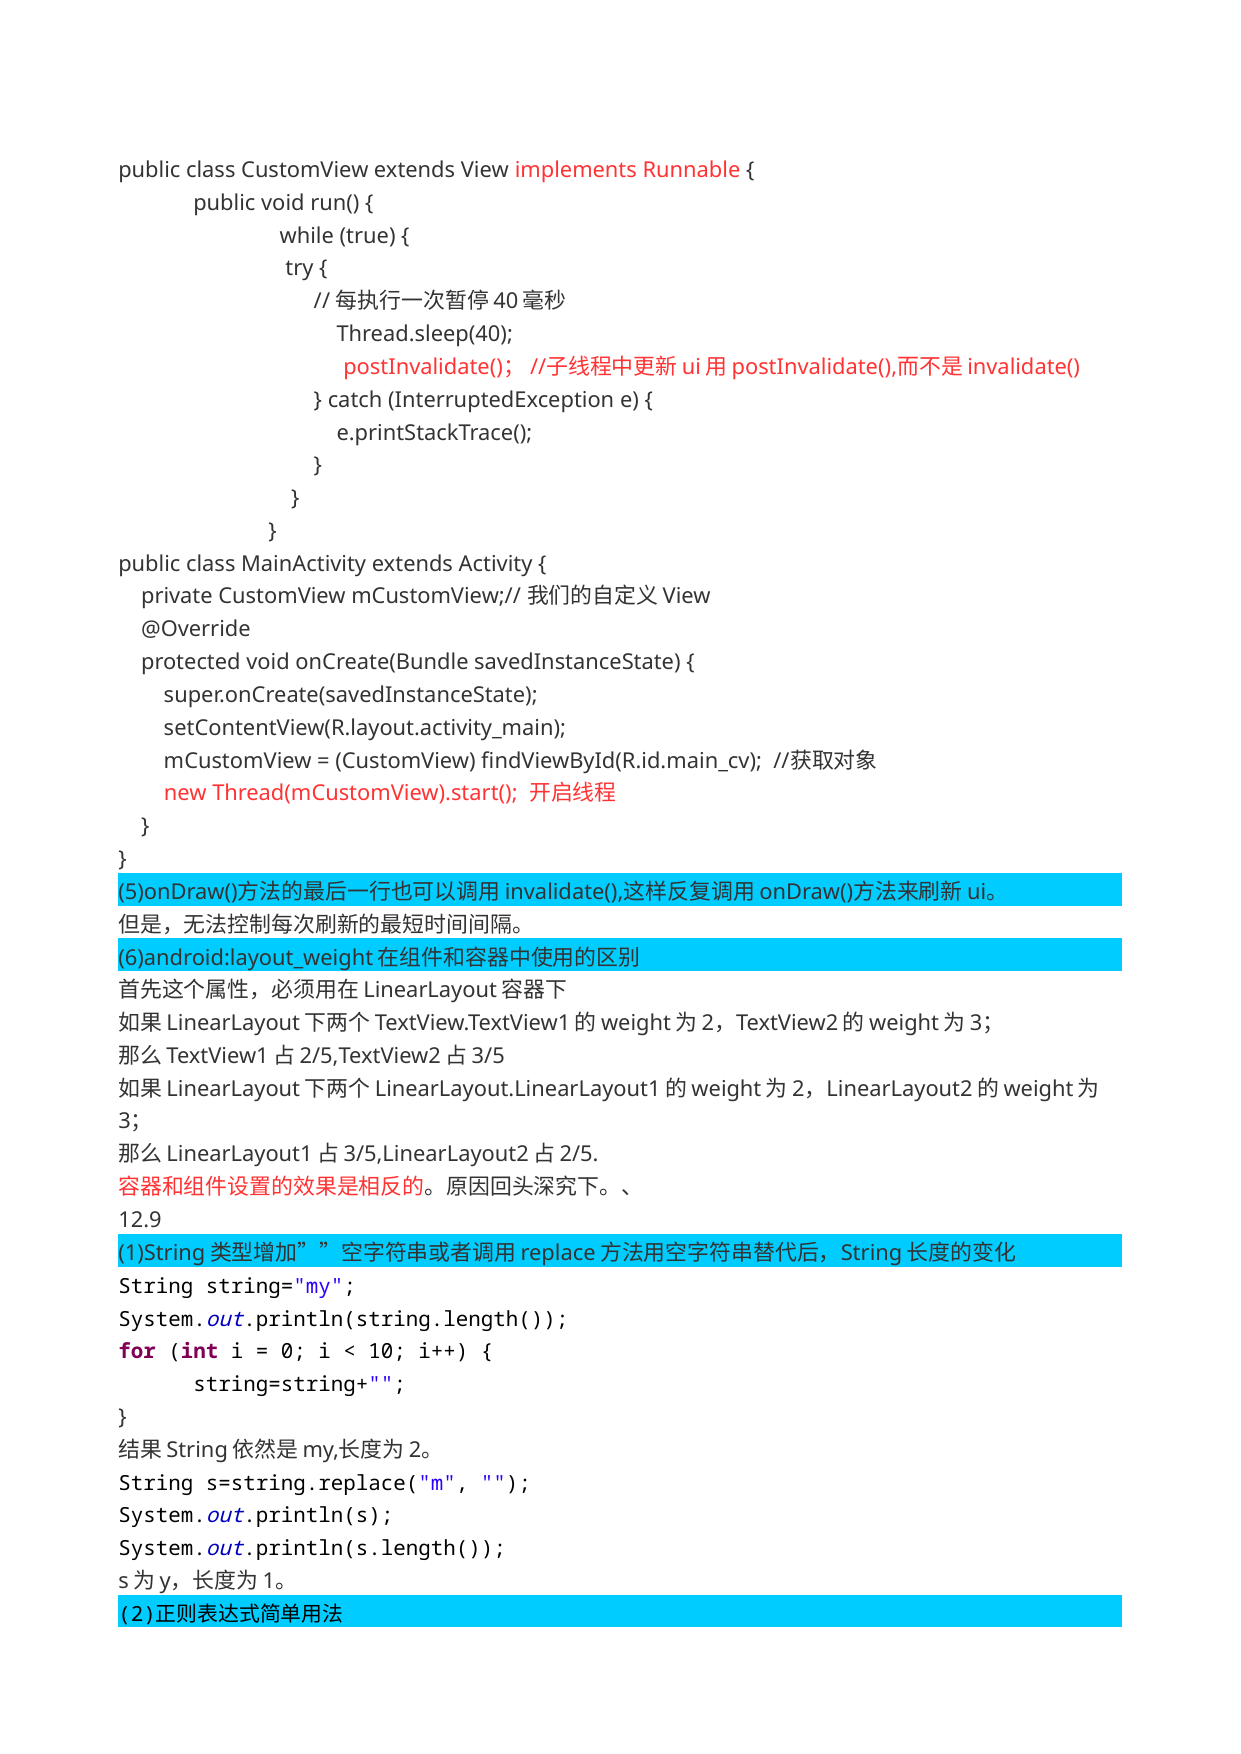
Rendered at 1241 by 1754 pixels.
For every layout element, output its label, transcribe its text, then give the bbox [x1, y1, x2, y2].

text public void run() { [118, 184, 1122, 217]
text Thread.sleep(40); [118, 315, 1122, 348]
text } [118, 512, 1122, 545]
text @Override [118, 610, 1122, 643]
text while (true) { [118, 217, 1122, 249]
text 首先这个属性，必须用在LinearLayout容器下 [118, 971, 1122, 1004]
text // 每执行一次暂停40毫秒 [118, 282, 1122, 315]
text 那么LinearLayout1占3/5,LinearLayout2占2/5. [118, 1135, 1122, 1168]
text System.out.println(string.length()); [118, 1299, 1122, 1332]
text s为y，长度为1。 [118, 1562, 1122, 1595]
text mCustomView = (CustomView) findViewById(R.id.main_cv); //获取对象 [118, 742, 1122, 774]
text string=string+""; [118, 1365, 1122, 1398]
text } [118, 446, 1122, 479]
text } [118, 479, 1122, 512]
text System.out.println(s.length()); [118, 1529, 1122, 1562]
text String s=string.replace("m", ""); [118, 1463, 1122, 1496]
text postInvalidate()； //子线程中更新ui用postInvalidate(),而不是invalidate() [118, 348, 1122, 381]
text private CustomView mCustomView;// 我们的自定义View [118, 577, 1122, 610]
text protected void onCreate(Bundle savedInstanceState) { [118, 643, 1122, 676]
text 容器和组件设置的效果是相反的。原因回头深究下。、 [118, 1168, 1122, 1201]
text 但是，无法控制每次刷新的最短时间间隔。 [118, 906, 1122, 938]
text String string="my"; [118, 1267, 1122, 1299]
text 12.9 [118, 1201, 1122, 1234]
text super.onCreate(savedInstanceState); [118, 676, 1122, 709]
text e.printStackTrace(); [118, 413, 1122, 446]
text (1)String类型增加””空字符串或者调用replace方法用空字符串替代后，String长度的变化 [118, 1234, 1122, 1267]
text (6)android:layout_weight在组件和容器中使用的区别 [118, 938, 1122, 971]
text 那么TextView1占2/5,TextView2占3/5 [118, 1037, 1122, 1070]
text setContentView(R.layout.activity_main); [118, 709, 1122, 742]
text new Thread(mCustomView).start(); 开启线程 [118, 774, 1122, 807]
text System.out.println(s); [118, 1496, 1122, 1529]
text } [118, 840, 1122, 873]
text for (int i = 0; i < 10; i++) { [118, 1332, 1122, 1365]
text public class CustomView extends View implements Runnable { [118, 151, 1122, 184]
text } [118, 1398, 1122, 1431]
text 如果LinearLayout下两个TextView.TextView1的weight为2，TextView2的weight为3； [118, 1004, 1122, 1037]
text try { [118, 249, 1122, 282]
text } catch (InterruptedException e) { [118, 381, 1122, 413]
text } [118, 807, 1122, 840]
text (2)正则表达式简单用法 [118, 1595, 1122, 1627]
text (5)onDraw()方法的最后一行也可以调用invalidate(),这样反复调用onDraw()方法来刷新ui。 [118, 873, 1122, 906]
text 结果String依然是my,长度为2。 [118, 1431, 1122, 1463]
text public class MainActivity extends Activity { [118, 545, 1122, 577]
text 如果LinearLayout下两个LinearLayout.LinearLayout1的weight为2，LinearLayout2的weight为3； [118, 1070, 1122, 1135]
